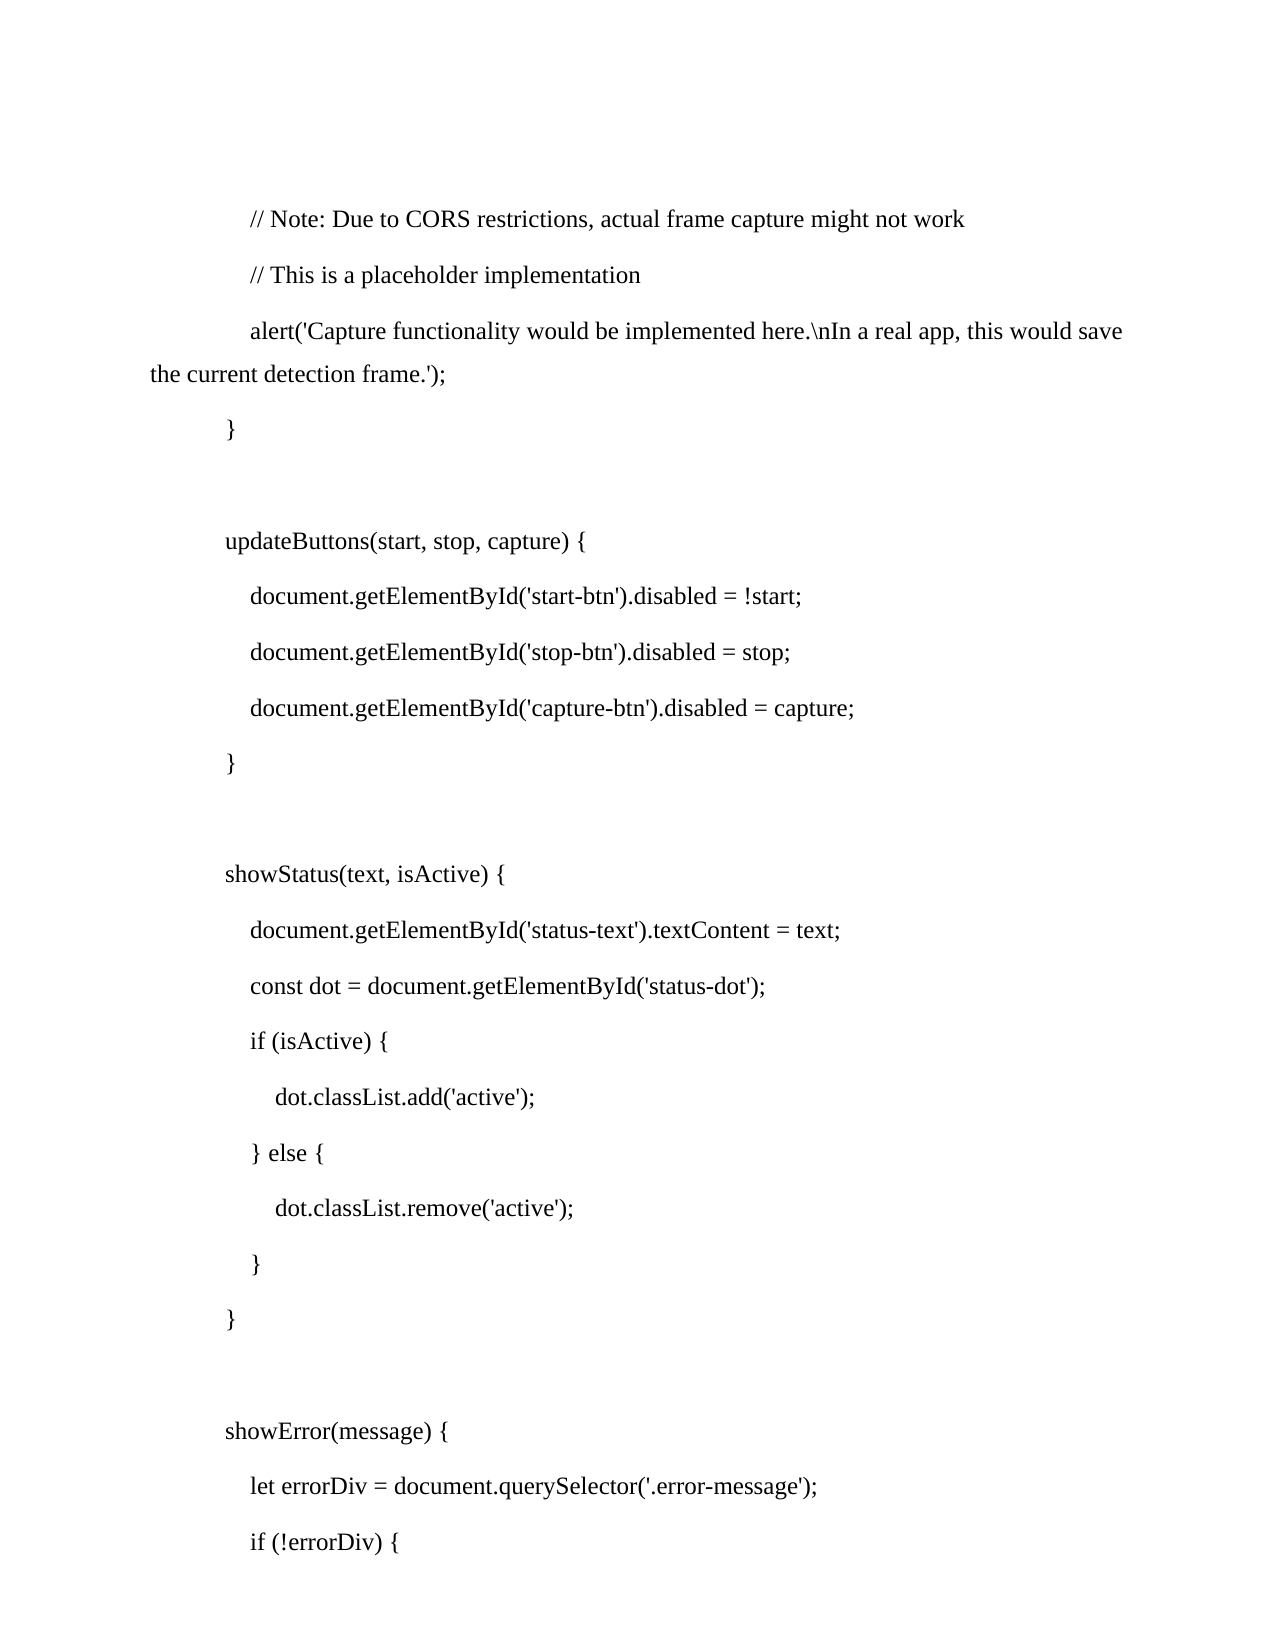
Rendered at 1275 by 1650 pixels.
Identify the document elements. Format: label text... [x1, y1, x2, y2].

text // This is a placeholder implementation [150, 260, 1125, 289]
text } [150, 1249, 1125, 1278]
text alert('Capture functionality would be implemented here.\nIn a real app, this would save the current detection frame.'); [150, 316, 1125, 388]
text const dot = document.getElementById('status-dot'); [150, 971, 1125, 999]
text } else { [150, 1138, 1125, 1166]
text document.getElementById('stop-btn').disabled = stop; [150, 637, 1125, 666]
text dot.classList.add('active'); [150, 1082, 1125, 1111]
text document.getElementById('capture-btn').disabled = capture; [150, 693, 1125, 721]
text updateButtons(start, stop, capture) { [150, 526, 1125, 554]
text showError(message) { [150, 1416, 1125, 1444]
text } [150, 748, 1125, 777]
text let errorDiv = document.querySelector('.error-message'); [150, 1471, 1125, 1500]
text if (isActive) { [150, 1026, 1125, 1055]
text if (!errorDiv) { [150, 1527, 1125, 1556]
text showStatus(text, isActive) { [150, 859, 1125, 888]
text document.getElementById('start-btn').disabled = !start; [150, 581, 1125, 610]
text document.getElementById('status-text').textContent = text; [150, 915, 1125, 944]
text dot.classList.remove('active'); [150, 1193, 1125, 1222]
text } [150, 414, 1125, 443]
text // Note: Due to CORS restrictions, actual frame capture might not work [150, 204, 1125, 233]
text } [150, 1304, 1125, 1333]
